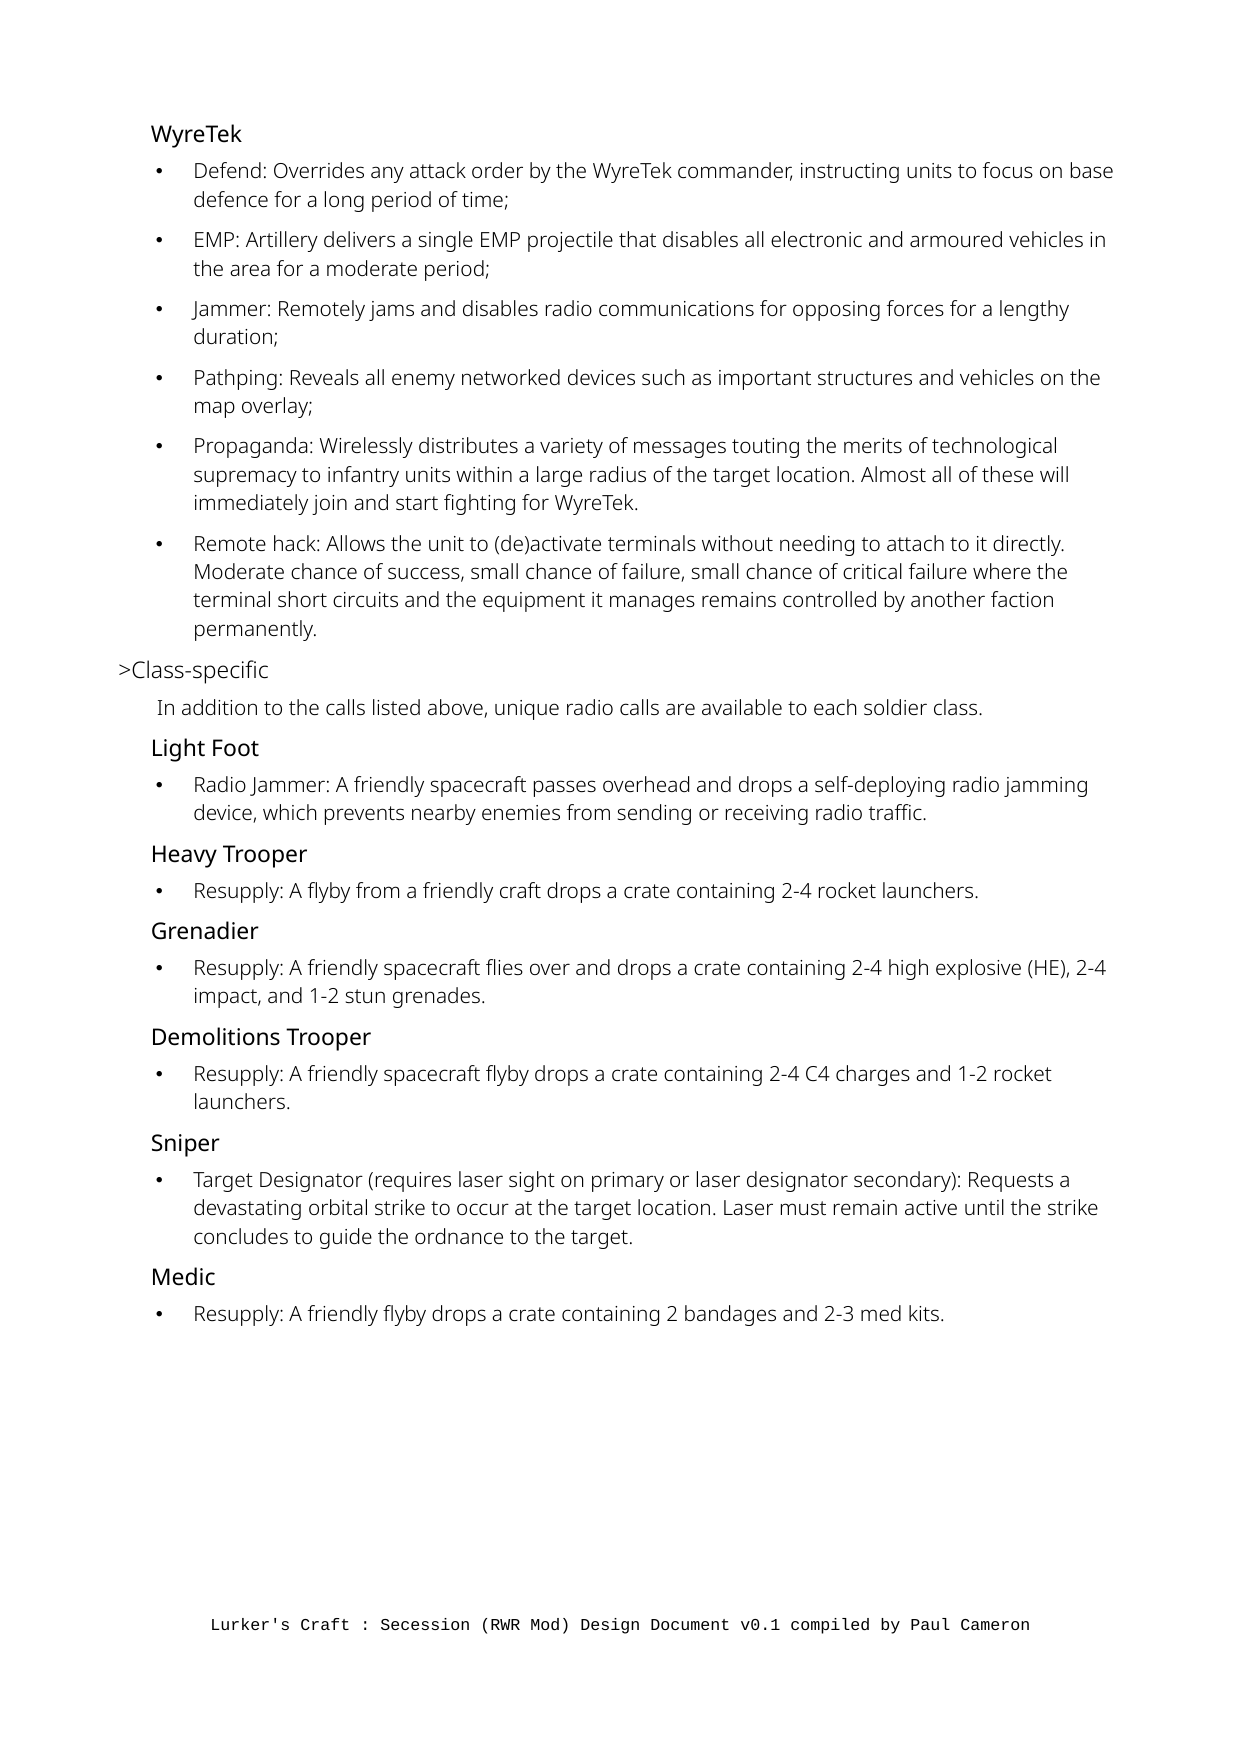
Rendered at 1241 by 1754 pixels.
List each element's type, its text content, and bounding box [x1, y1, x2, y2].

subtitle >Class-specific [118, 654, 1122, 686]
list Pathping: Reveals all enemy networked devices such as important structures and vehicles on the map overlay; [156, 363, 1122, 419]
text In addition to the calls listed above, unique radio calls are available to each soldier class. [118, 693, 1122, 721]
subtitle Heavy Trooper [142, 837, 1122, 869]
list Remote hack: Allows the unit to (de)activate terminals without needing to attach to it directly. Moderate chance of success, small chance of failure, small chance of critical failure where the terminal short circuits and the equipment it manages remains controlled by another faction permanently. [156, 529, 1122, 642]
list EMP: Artillery delivers a single EMP projectile that disables all electronic and armoured vehicles in the area for a moderate period; [156, 225, 1122, 282]
list Resupply: A friendly spacecraft flyby drops a crate containing 2-4 C4 charges and 1-2 rocket launchers. [156, 1059, 1122, 1116]
list Radio Jammer: A friendly spacecraft passes overhead and drops a self-deploying radio jamming device, which prevents nearby enemies from sending or receiving radio traffic. [156, 770, 1122, 827]
list Resupply: A friendly flyby drops a crate containing 2 bandages and 2-3 med kits. [156, 1299, 1122, 1328]
subtitle Light Foot [142, 732, 1122, 763]
subtitle Grenadier [142, 915, 1122, 946]
subtitle WyreTek [142, 118, 1122, 149]
list Target Designator (requires laser sight on primary or laser designator secondary): Requests a devastating orbital strike to occur at the target location. Laser must remain active until the strike concludes to guide the ordnance to the target. [156, 1165, 1122, 1250]
list Propaganda: Wirelessly distributes a variety of messages touting the merits of technological supremacy to infantry units within a large radius of the target location. Almost all of these will immediately join and start fighting for WyreTek. [156, 431, 1122, 517]
list Jammer: Remotely jams and disables radio communications for opposing forces for a lengthy duration; [156, 294, 1122, 351]
list Defend: Overrides any attack order by the WyreTek commander, instructing units to focus on base defence for a long period of time; [156, 156, 1122, 213]
subtitle Medic [142, 1261, 1122, 1292]
subtitle Demolitions Trooper [142, 1021, 1122, 1052]
subtitle Sniper [142, 1127, 1122, 1158]
list Resupply: A friendly spacecraft flies over and drops a crate containing 2-4 high explosive (HE), 2-4 impact, and 1-2 stun grenades. [156, 953, 1122, 1010]
list Resupply: A flyby from a friendly craft drops a crate containing 2-4 rocket launchers. [156, 876, 1122, 904]
